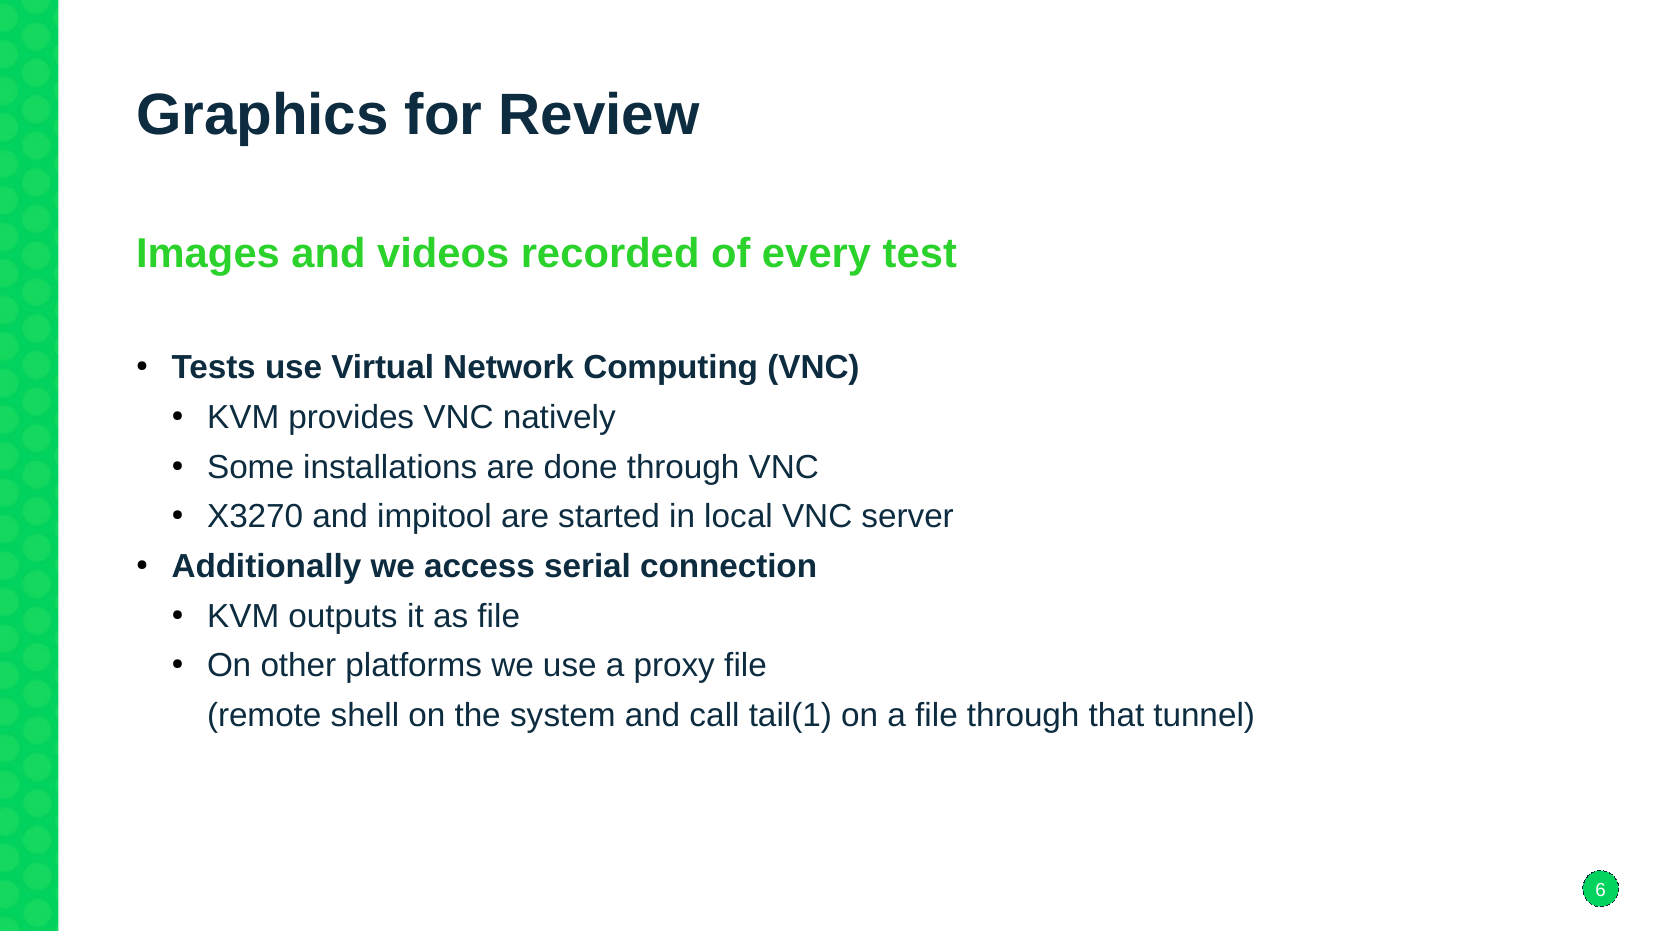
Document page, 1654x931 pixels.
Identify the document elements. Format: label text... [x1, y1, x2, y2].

title Graphics for Review [121, 37, 1531, 193]
list Images and videos recorded of every test Tests use Virtual Network Computing (VNC) KVM provides VNC natively Some installations are done through VNC X3270 and impitool are started in local VNC server Additionally we access serial connection KVM outputs it as file On other platforms we use a proxy file (remote shell on the system and call tail(1) on a file through that tunnel) [121, 217, 1531, 825]
picture [0, 0, 76, 931]
